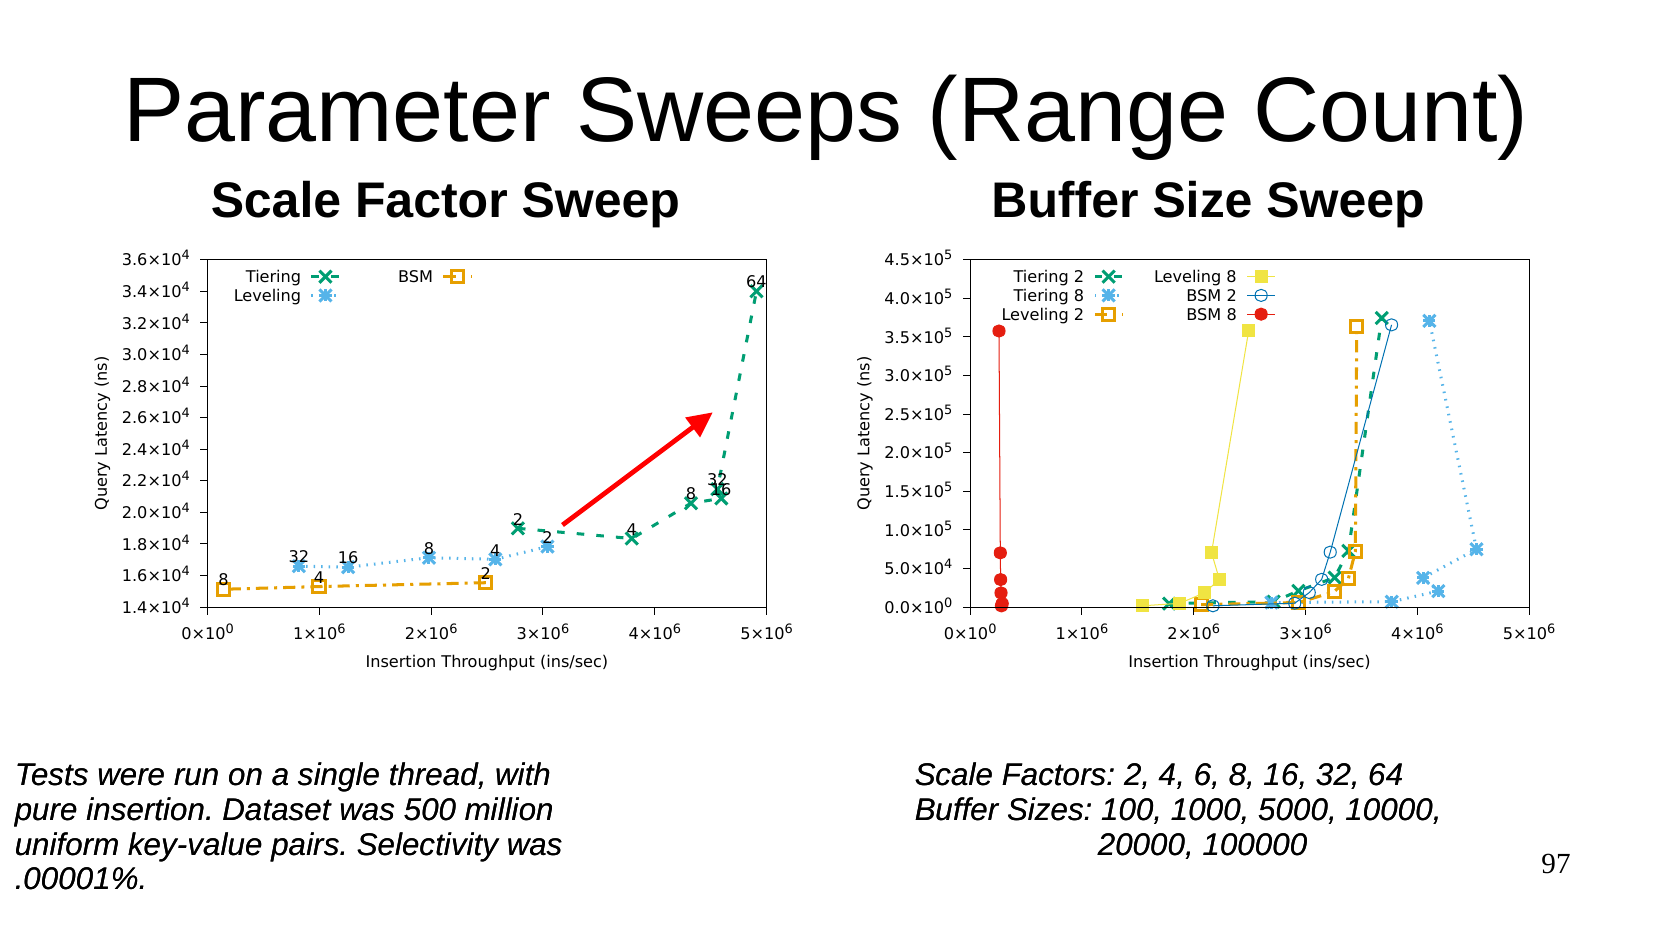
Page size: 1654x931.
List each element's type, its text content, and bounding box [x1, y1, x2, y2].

picture [845, 240, 1572, 676]
text_box Tests were run on a single thread, with pure insertion. Dataset was 500 million uniform key-value pairs. Selectivity was .00001%. [0, 750, 685, 904]
title Parameter Sweeps (Range Count) [82, 32, 1571, 188]
picture [82, 240, 809, 676]
text_box Scale Factors: 2, 4, 6, 8, 16, 32, 64 Buffer Sizes: 100, 1000, 5000, 10000, 20000, 100000 [900, 750, 1585, 891]
text_box Scale Factor Sweep [196, 164, 696, 236]
text_box Buffer Size Sweep [976, 164, 1440, 236]
